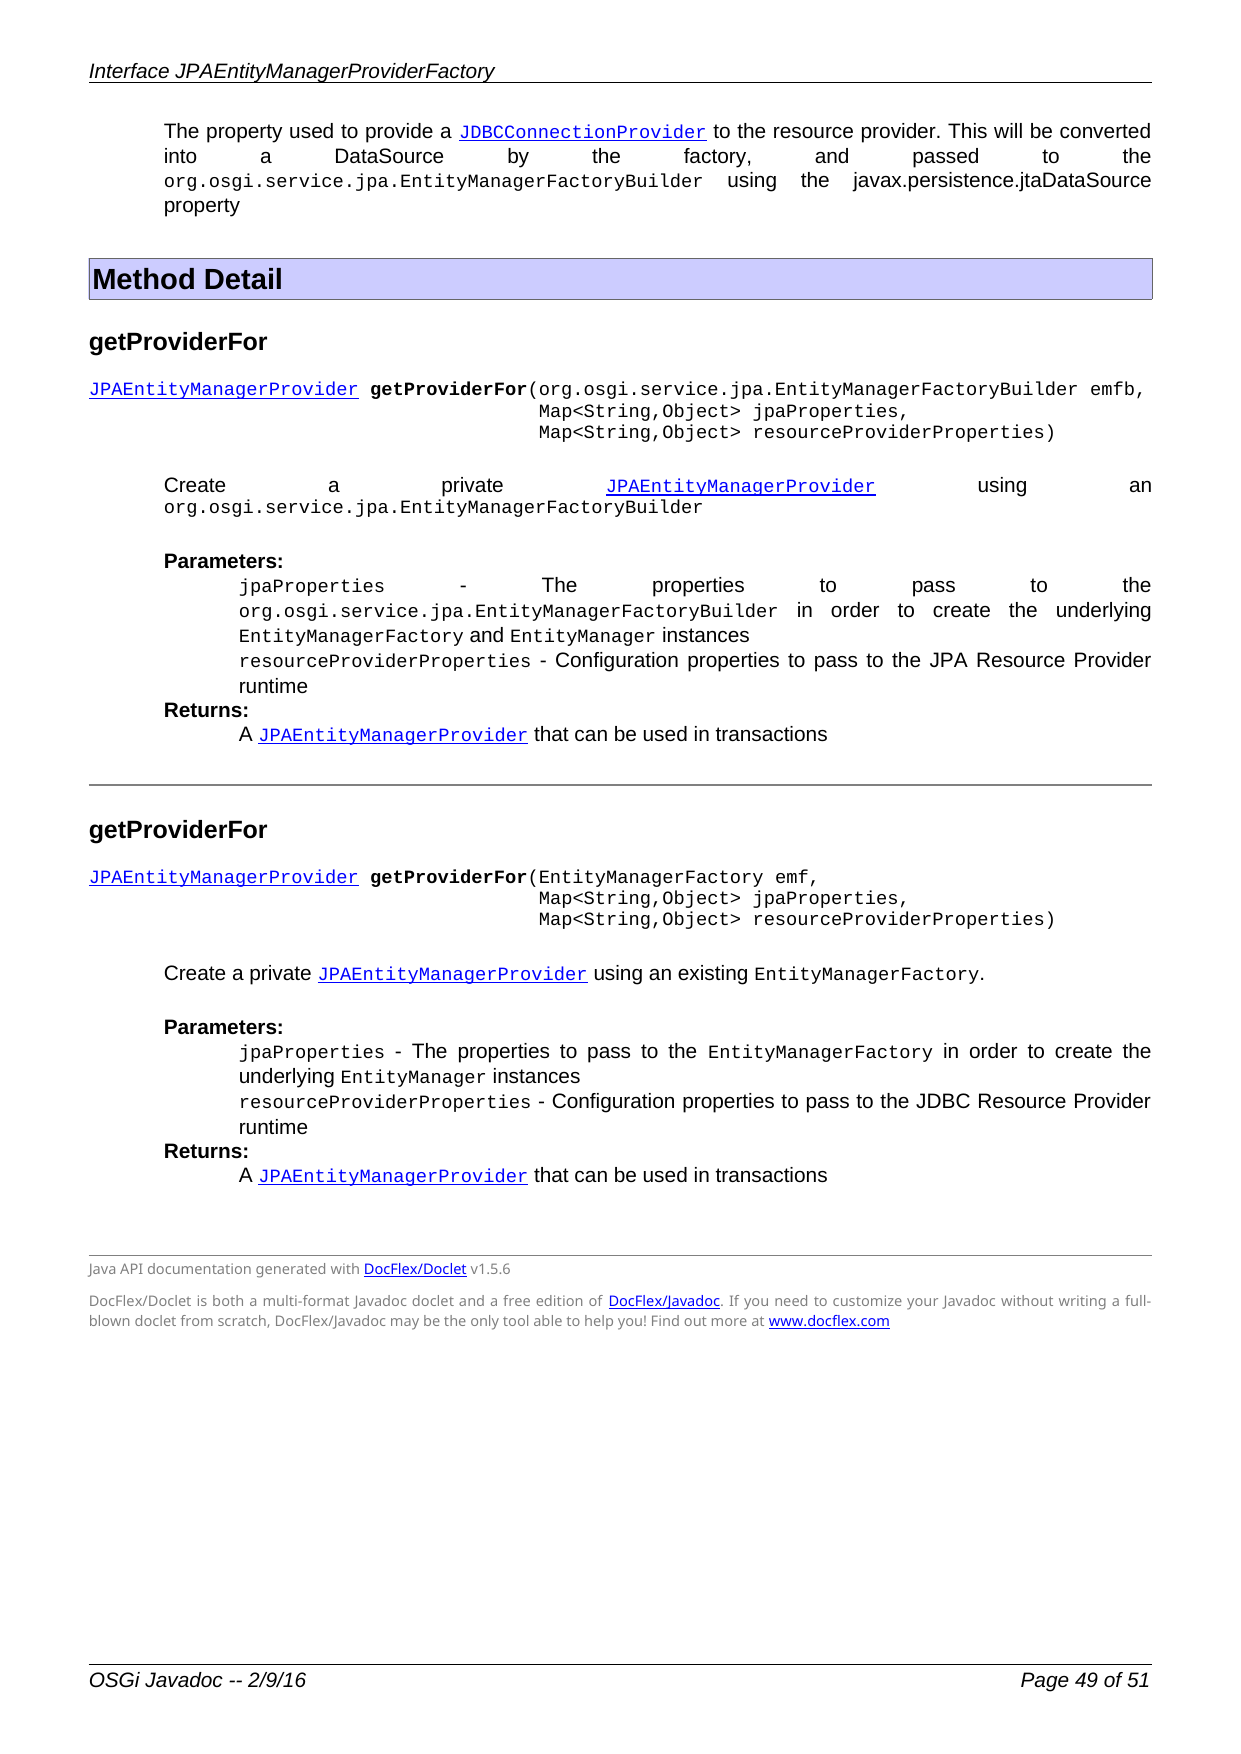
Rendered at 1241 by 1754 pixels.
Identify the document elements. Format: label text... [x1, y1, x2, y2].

text jpaProperties - The properties to pass to the EntityManagerFactory in order to create the underlying EntityManager instances [238, 1039, 1152, 1089]
text resourceProviderProperties - Configuration properties to pass to the JPA Resource Provider runtime [238, 648, 1152, 697]
text Returns: [163, 697, 1152, 721]
subtitle getProviderFor [88, 815, 1152, 843]
text A JPAEntityManagerProvider that can be used in transactions [238, 1162, 1152, 1188]
text A JPAEntityManagerProvider that can be used in transactions [238, 721, 1152, 747]
text Parameters: [163, 549, 1152, 573]
text jpaProperties - The properties to pass to the org.osgi.service.jpa.EntityManagerFactoryBuilder in order to create the underlying EntityManagerFactory and EntityManager instances [238, 573, 1152, 648]
text Java API documentation generated with DocFlex/Doclet v1.5.6 [88, 1256, 1152, 1279]
text Create a private JPAEntityManagerProvider using an existing EntityManagerFactory. [163, 961, 1152, 986]
text JPAEntityManagerProvider getProviderFor(org.osgi.service.jpa.EntityManagerFactoryBuilder emfb, Map<String,Object> jpaProperties, Map<String,Object> resourceProviderProperties) [88, 380, 1152, 444]
text DocFlex/Doclet is both a multi-format Javadoc doclet and a free edition of DocFlex/Javadoc. If you need to customize your Javadoc without writing a full-blown doclet from scratch, DocFlex/Javadoc may be the only tool able to help you! Find out more at www.docflex.com [88, 1291, 1152, 1331]
text resourceProviderProperties - Configuration properties to pass to the JDBC Resource Provider runtime [238, 1089, 1152, 1138]
text Parameters: [163, 1015, 1152, 1039]
text The property used to provide a JDBCConnectionProvider to the resource provider. This will be converted into a DataSource by the factory, and passed to the org.osgi.service.jpa.EntityManagerFactoryBuilder using the javax.persistence.jtaDataSource property [163, 118, 1152, 217]
subtitle getProviderFor [88, 327, 1152, 356]
text Create a private JPAEntityManagerProvider using an org.osgi.service.jpa.EntityManagerFactoryBuilder [163, 473, 1152, 519]
subtitle Method Detail [90, 259, 1152, 299]
text JPAEntityManagerProvider getProviderFor(EntityManagerFactory emf, Map<String,Object> jpaProperties, Map<String,Object> resourceProviderProperties) [88, 868, 1152, 931]
text Returns: [163, 1138, 1152, 1162]
